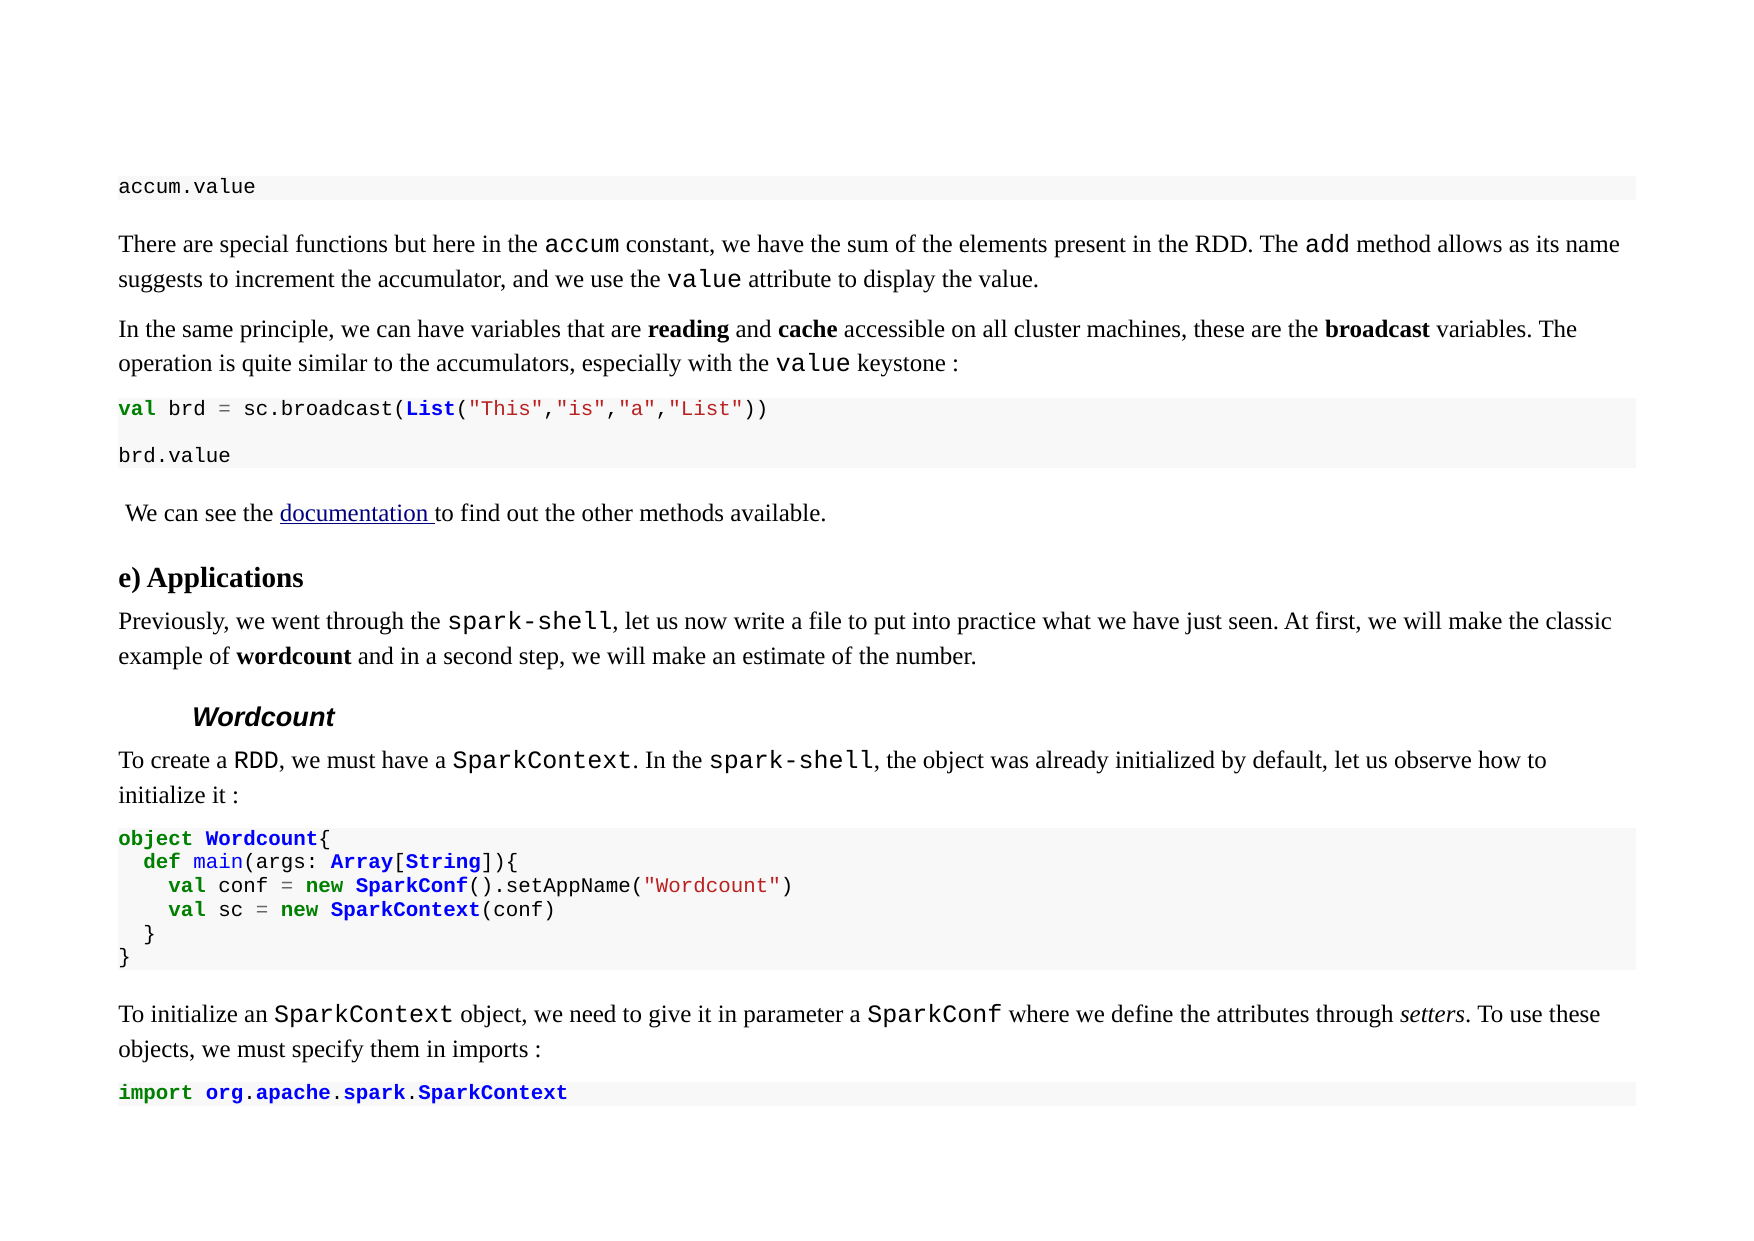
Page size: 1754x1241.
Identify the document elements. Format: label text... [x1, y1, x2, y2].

text To create a RDD, we must have a SparkContext. In the spark-shell, the object was already initialized by default, let us observe how to initialize it : [118, 745, 1636, 809]
text accum.value [118, 176, 1636, 200]
text val conf = new SparkConf().setAppName("Wordcount") [118, 875, 1636, 899]
text To initialize an SparkContext object, we need to give it in parameter a SparkConf where we define the attributes through setters. To use these objects, we must specify them in imports : [118, 999, 1636, 1063]
subtitle Wordcount [118, 701, 1636, 733]
text brd.value [118, 445, 1636, 468]
text import org.apache.spark.SparkContext [118, 1082, 1636, 1106]
text We can see the documentation to find out the other methods available. [125, 498, 1629, 527]
text object Wordcount{ [118, 828, 1636, 852]
subtitle e) Applications [118, 560, 1636, 594]
text There are special functions but here in the accum constant, we have the sum of the elements present in the RDD. The add method allows as its name suggests to increment the accumulator, and we use the value attribute to display the value. [118, 229, 1636, 295]
text In the same principle, we can have variables that are reading and cache accessible on all cluster machines, these are the broadcast variables. The operation is quite similar to the accumulators, especially with the value keystone : [118, 314, 1636, 378]
text Previously, we went through the spark-shell, let us now write a file to put into practice what we have just seen. At first, we will make the classic example of wordcount and in a second step, we will make an estimate of the number. [118, 606, 1636, 670]
text val sc = new SparkContext(conf) [118, 899, 1636, 922]
text def main(args: Array[String]){ [118, 852, 1636, 875]
text } [118, 946, 1636, 970]
text val brd = sc.broadcast(List("This","is","a","List")) [118, 398, 1636, 421]
text } [118, 922, 1636, 946]
